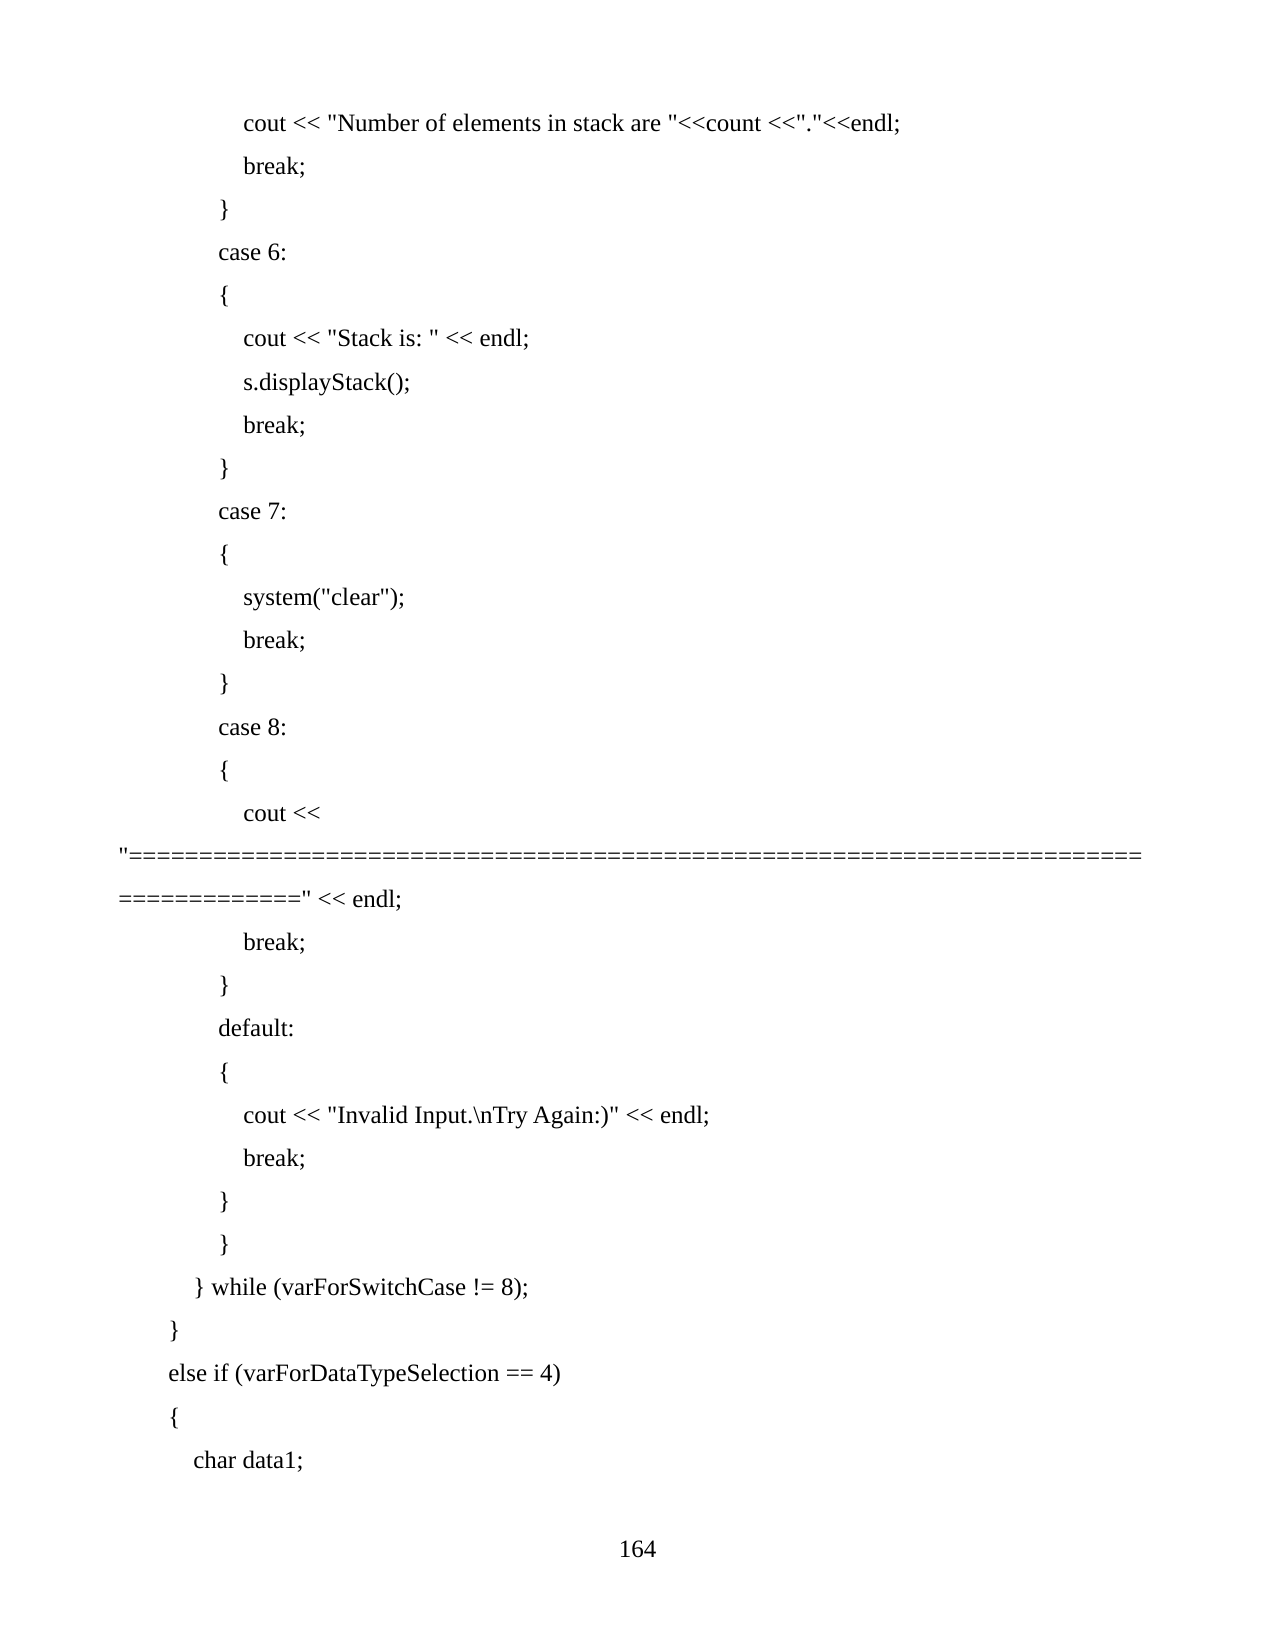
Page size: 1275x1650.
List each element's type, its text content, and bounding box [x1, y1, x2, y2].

text break; [118, 1143, 1157, 1172]
text case 8: [118, 712, 1157, 740]
text cout << "=====================================================================================" << endl; [118, 798, 1157, 913]
text } [118, 668, 1157, 697]
text } [118, 194, 1157, 223]
text } [118, 1315, 1157, 1344]
text } [118, 1229, 1157, 1258]
text { [118, 755, 1157, 783]
text } [118, 1186, 1157, 1215]
text break; [118, 151, 1157, 180]
text { [118, 539, 1157, 568]
text case 7: [118, 496, 1157, 525]
text char data1; [118, 1445, 1157, 1473]
text break; [118, 927, 1157, 956]
text case 6: [118, 237, 1157, 266]
text cout << "Number of elements in stack are "<<count <<"."<<endl; [118, 108, 1157, 137]
text { [118, 1057, 1157, 1085]
text } while (varForSwitchCase != 8); [118, 1272, 1157, 1301]
text system("clear"); [118, 582, 1157, 611]
text s.displayStack(); [118, 367, 1157, 395]
text cout << "Invalid Input.\nTry Again:)" << endl; [118, 1100, 1157, 1128]
text break; [118, 410, 1157, 438]
text } [118, 453, 1157, 482]
text } [118, 970, 1157, 999]
text else if (varForDataTypeSelection == 4) [118, 1358, 1157, 1387]
text default: [118, 1013, 1157, 1042]
text { [118, 280, 1157, 309]
text break; [118, 625, 1157, 654]
text cout << "Stack is: " << endl; [118, 323, 1157, 352]
text { [118, 1402, 1157, 1430]
